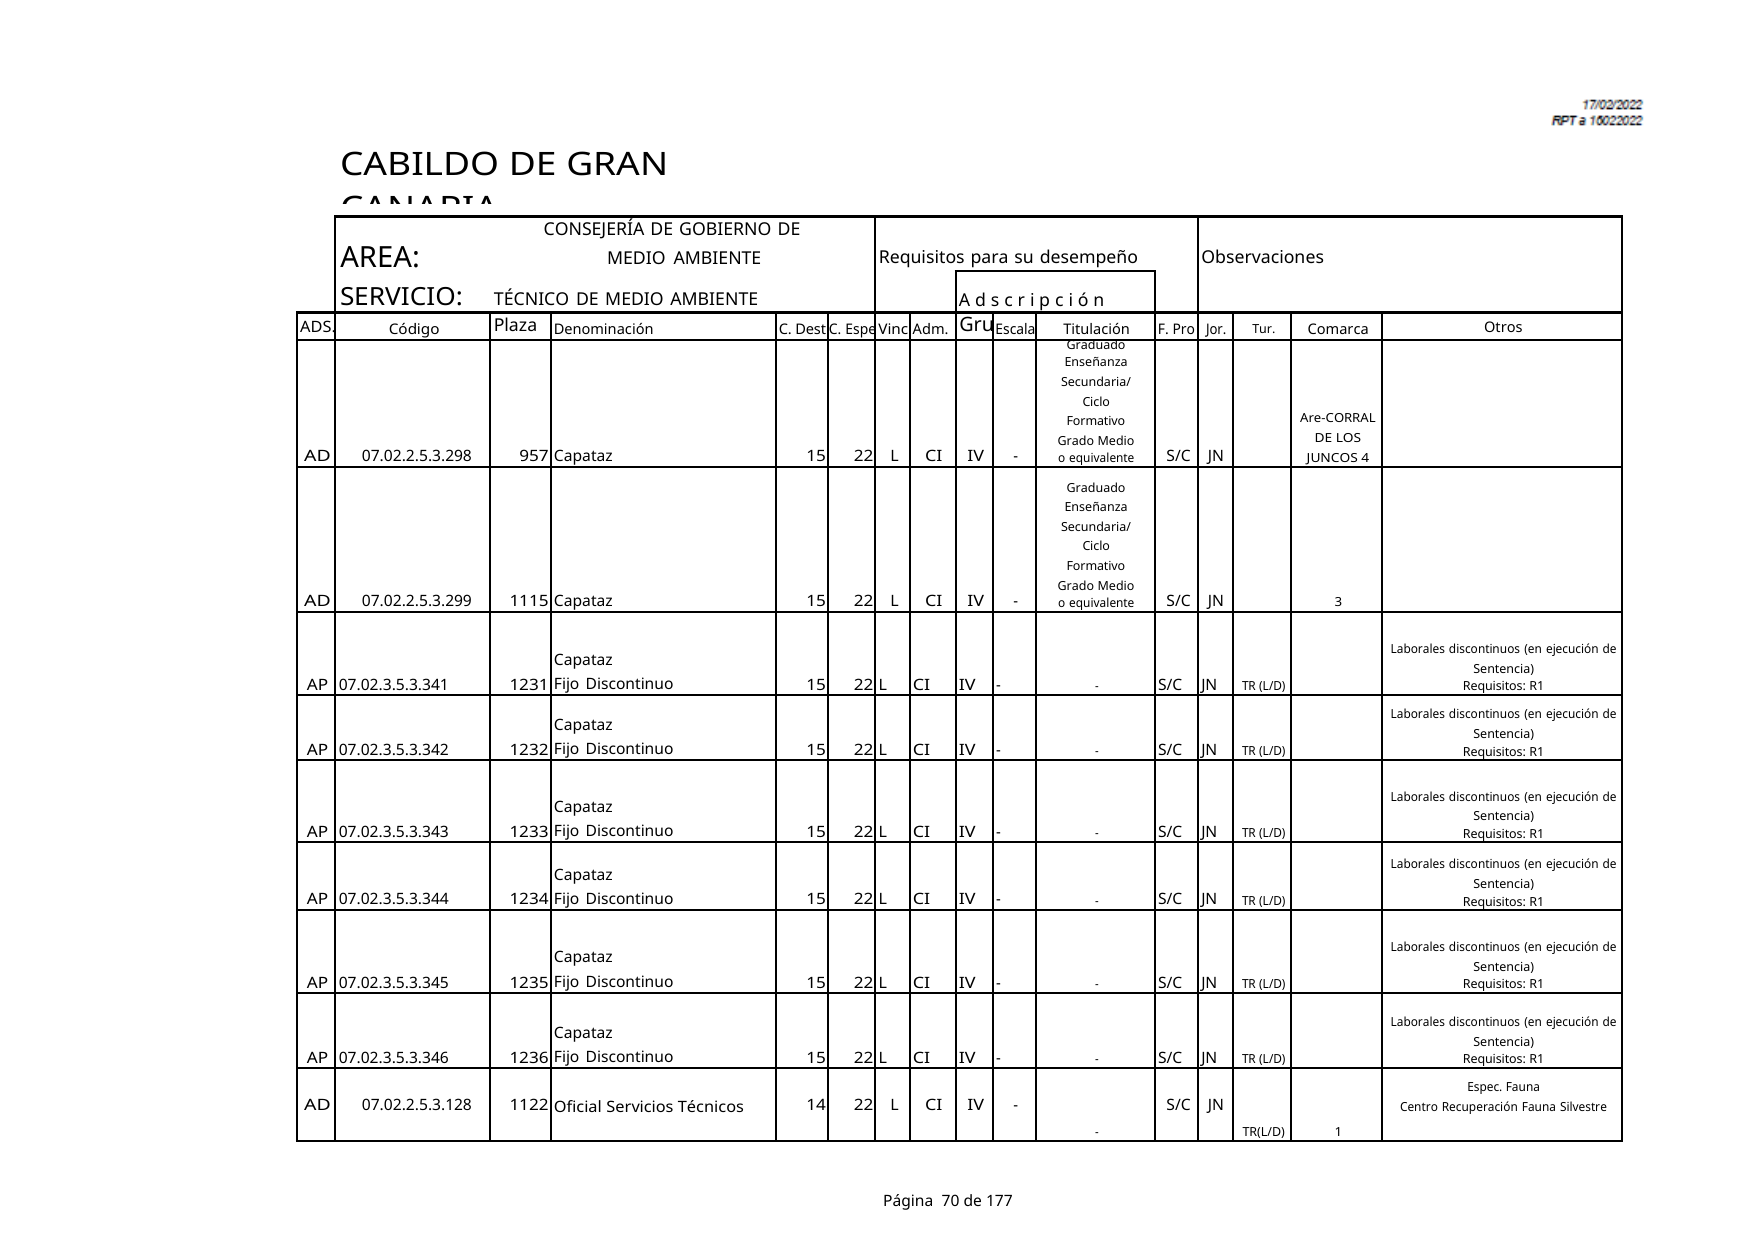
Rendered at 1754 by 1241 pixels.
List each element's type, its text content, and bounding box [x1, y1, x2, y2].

table_cell 07.02.2.5.3.128 [336, 1069, 489, 1140]
table_cell 1236 [491, 994, 550, 1067]
table_header CONSEJERÍA DE GOBIERNO DE AREA: MEDIO AMBIENTE SERVICIO: TÉCNICO DE MEDIO AMBIENTE [336, 218, 874, 311]
table_cell 1231 [491, 613, 550, 694]
table_cell [1292, 911, 1381, 992]
table_cell - [1037, 843, 1154, 909]
table_cell CI [911, 468, 955, 611]
table_cell Plaza [491, 314, 550, 338]
table_cell - [994, 1069, 1035, 1140]
table_cell S/C [1156, 696, 1197, 759]
table_cell 15 [777, 696, 827, 759]
table_cell 07.02.3.5.3.343 [336, 761, 489, 841]
table_cell Denominación [552, 314, 775, 338]
table_cell Capataz [552, 341, 775, 466]
table_cell Graduado Enseñanza Secundaria/ Ciclo Formativo Grado Medio o equivalente [1037, 341, 1154, 466]
table_cell 07.02.2.5.3.298 [336, 341, 489, 466]
table_cell CI [911, 696, 955, 759]
table_cell Capataz Fijo Discontinuo [552, 994, 775, 1067]
table_cell F. Pro [1156, 314, 1197, 338]
table_cell JN [1199, 341, 1232, 466]
table_cell 22 [829, 696, 874, 759]
table_cell Tur. [1234, 314, 1290, 338]
table_cell AD [298, 341, 334, 466]
table_cell - [1037, 613, 1154, 694]
table_cell Capataz Fijo Discontinuo [552, 696, 775, 759]
table_cell L [876, 613, 909, 694]
table_cell 15 [777, 761, 827, 841]
table_cell 07.02.3.5.3.341 [336, 613, 489, 694]
table_cell AD [298, 468, 334, 611]
table_cell C. Espe [829, 314, 874, 338]
table_cell [1234, 468, 1290, 611]
table_cell IV [957, 911, 992, 992]
table_cell A d s c r i p c i ó n [957, 272, 1154, 311]
table_cell [1292, 696, 1381, 759]
table_cell Laborales discontinuos (en ejecución de Sentencia) Requisitos: R1 [1383, 911, 1621, 992]
table_cell IV [957, 843, 992, 909]
table_cell JN [1199, 1069, 1232, 1140]
table_cell - [994, 341, 1035, 466]
table_cell [1156, 270, 1197, 311]
table_cell S/C [1156, 994, 1197, 1067]
table_cell - [1037, 994, 1154, 1067]
table_cell - [994, 696, 1035, 759]
table_cell Laborales discontinuos (en ejecución de Sentencia) Requisitos: R1 [1383, 994, 1621, 1067]
table_cell 1235 [491, 911, 550, 992]
table_cell Comarca [1292, 314, 1381, 338]
table_cell S/C [1156, 843, 1197, 909]
table_cell JN [1199, 696, 1232, 759]
table_header Observaciones [1199, 218, 1621, 311]
table_cell Escala [994, 314, 1035, 338]
table_cell - [994, 911, 1035, 992]
table_header Requisitos para su desempeño [876, 218, 1197, 270]
table_cell TR (L/D) [1234, 613, 1290, 694]
table_cell JN [1199, 761, 1232, 841]
table_cell L [876, 341, 909, 466]
table_cell 15 [777, 341, 827, 466]
table_cell 15 [777, 468, 827, 611]
table_cell Otros [1383, 314, 1621, 338]
table_cell Graduado Enseñanza Secundaria/ Ciclo Formativo Grado Medio o equivalente [1037, 468, 1154, 611]
table_cell JN [1199, 911, 1232, 992]
table_cell L [876, 696, 909, 759]
table_cell 22 [829, 468, 874, 611]
table_cell Vinc [876, 314, 909, 338]
table_cell CI [911, 911, 955, 992]
table_cell 15 [777, 843, 827, 909]
table_cell L [876, 761, 909, 841]
table_cell IV [957, 341, 992, 466]
table_cell 07.02.2.5.3.299 [336, 468, 489, 611]
table_cell - [1037, 696, 1154, 759]
table_cell TR (L/D) [1234, 761, 1290, 841]
table_cell JN [1199, 468, 1232, 611]
table_cell ADS. [298, 314, 334, 338]
table_cell 15 [777, 911, 827, 992]
table_cell 1232 [491, 696, 550, 759]
table_cell 15 [777, 994, 827, 1067]
table_cell 3 [1292, 468, 1381, 611]
table_cell Oficial Servicios Técnicos [552, 1069, 775, 1140]
table_cell Laborales discontinuos (en ejecución de Sentencia) Requisitos: R1 [1383, 696, 1621, 759]
table_cell - [994, 843, 1035, 909]
table_cell 22 [829, 843, 874, 909]
table_cell S/C [1156, 341, 1197, 466]
table_cell L [876, 911, 909, 992]
table_cell 1115 [491, 468, 550, 611]
table_cell [1292, 761, 1381, 841]
table_cell CI [911, 341, 955, 466]
table_cell 22 [829, 994, 874, 1067]
table_cell 1122 [491, 1069, 550, 1140]
table_cell 07.02.3.5.3.342 [336, 696, 489, 759]
table_cell [876, 270, 955, 311]
table_cell TR (L/D) [1234, 994, 1290, 1067]
table_cell CI [911, 843, 955, 909]
table_cell S/C [1156, 761, 1197, 841]
table_cell - [1037, 911, 1154, 992]
table_cell [1292, 613, 1381, 694]
table_cell [1383, 341, 1621, 466]
table_cell 15 [777, 613, 827, 694]
table_cell Espec. Fauna Centro Recuperación Fauna Silvestre [1383, 1069, 1621, 1140]
table_cell L [876, 843, 909, 909]
table_cell 1 [1292, 1069, 1381, 1140]
table_cell JN [1199, 994, 1232, 1067]
table_cell 22 [829, 1069, 874, 1140]
table_cell - [994, 613, 1035, 694]
table_cell Capataz Fijo Discontinuo [552, 911, 775, 992]
table_cell [1292, 843, 1381, 909]
table_cell 957 [491, 341, 550, 466]
table_cell AP [298, 761, 334, 841]
table_cell AP [298, 911, 334, 992]
table_cell CI [911, 1069, 955, 1140]
table_cell CI [911, 613, 955, 694]
table_cell 22 [829, 911, 874, 992]
table_cell AP [298, 613, 334, 694]
table_cell IV [957, 761, 992, 841]
table_cell 07.02.3.5.3.344 [336, 843, 489, 909]
table_cell 22 [829, 613, 874, 694]
table_cell Capataz Fijo Discontinuo [552, 761, 775, 841]
table_cell AP [298, 696, 334, 759]
table_cell Titulación [1037, 314, 1154, 338]
table_cell S/C [1156, 613, 1197, 694]
table_cell Laborales discontinuos (en ejecución de Sentencia) Requisitos: R1 [1383, 613, 1621, 694]
table_cell 1234 [491, 843, 550, 909]
table_cell JN [1199, 613, 1232, 694]
table_cell - [1037, 1069, 1154, 1140]
table_cell CI [911, 994, 955, 1067]
table_cell AP [298, 994, 334, 1067]
table_cell IV [957, 994, 992, 1067]
table_cell IV [957, 613, 992, 694]
picture [1551, 89, 1648, 135]
table_cell [1292, 994, 1381, 1067]
table_cell Capataz Fijo Discontinuo [552, 843, 775, 909]
table_cell L [876, 468, 909, 611]
table_cell Laborales discontinuos (en ejecución de Sentencia) Requisitos: R1 [1383, 843, 1621, 909]
table_cell S/C [1156, 1069, 1197, 1140]
table_cell - [994, 468, 1035, 611]
table_cell Are-CORRAL DE LOS JUNCOS 4 [1292, 341, 1381, 466]
table_cell IV [957, 468, 992, 611]
table_cell 22 [829, 341, 874, 466]
table_cell Código [336, 314, 489, 338]
table_cell Laborales discontinuos (en ejecución de Sentencia) Requisitos: R1 [1383, 761, 1621, 841]
table_cell 14 [777, 1069, 827, 1140]
table_cell 07.02.3.5.3.345 [336, 911, 489, 992]
table_cell 1233 [491, 761, 550, 841]
table_cell AP [298, 843, 334, 909]
table_cell [1234, 341, 1290, 466]
table_cell TR (L/D) [1234, 911, 1290, 992]
table_cell Adm. [911, 314, 955, 338]
table_cell IV [957, 1069, 992, 1140]
table_cell C. Dest. [777, 314, 827, 338]
table_cell L [876, 994, 909, 1067]
table_cell JN [1199, 843, 1232, 909]
table_cell Jor. [1199, 314, 1232, 338]
table_cell - [994, 761, 1035, 841]
table_cell L [876, 1069, 909, 1140]
table_cell IV [957, 696, 992, 759]
table_cell TR (L/D) [1234, 843, 1290, 909]
table_header [297, 215, 334, 311]
table_cell AD [298, 1069, 334, 1140]
table_cell Gru [957, 314, 992, 338]
table_cell CI [911, 761, 955, 841]
table_cell Capataz Fijo Discontinuo [552, 613, 775, 694]
table_cell - [994, 994, 1035, 1067]
table_cell S/C [1156, 468, 1197, 611]
table_cell TR (L/D) [1234, 696, 1290, 759]
table_cell [1383, 468, 1621, 611]
table_cell S/C [1156, 911, 1197, 992]
table_cell Capataz [552, 468, 775, 611]
table_cell TR(L/D) [1234, 1069, 1290, 1140]
table_cell 07.02.3.5.3.346 [336, 994, 489, 1067]
table_cell 22 [829, 761, 874, 841]
table_cell - [1037, 761, 1154, 841]
